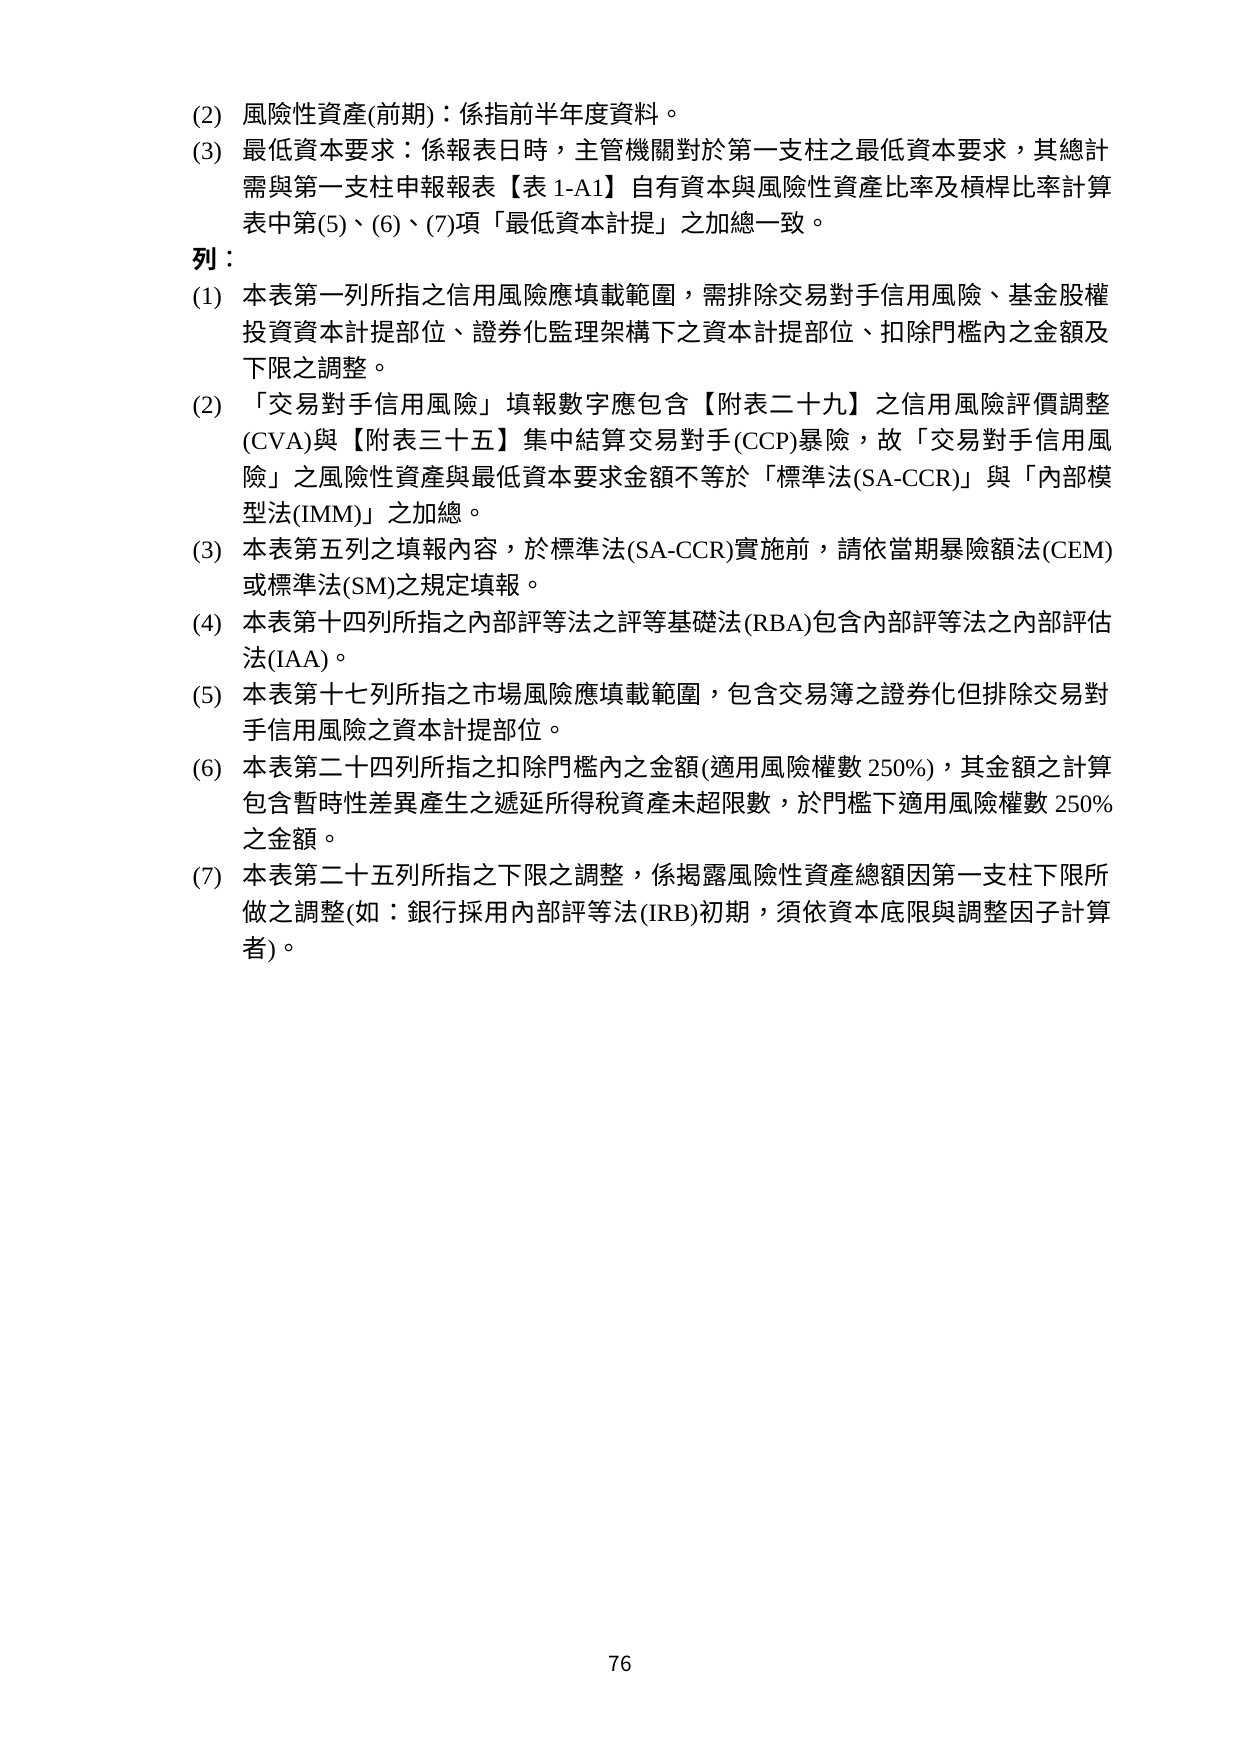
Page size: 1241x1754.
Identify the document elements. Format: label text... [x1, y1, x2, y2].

list 本表第二十五列所指之下限之調整，係揭露風險性資產總額因第一支柱下限所做之調整(如：銀行採用內部評等法(IRB)初期，須依資本底限與調整因子計算者)。 [192, 856, 1113, 964]
list 「交易對手信用風險」填報數字應包含【附表二十九】之信用風險評價調整(CVA)與【附表三十五】集中結算交易對手(CCP)暴險，故「交易對手信用風險」之風險性資產與最低資本要求金額不等於「標準法(SA-CCR)」與「內部模型法(IMM)」之加總。 [192, 384, 1113, 529]
list 本表第十七列所指之市場風險應填載範圍，包含交易簿之證券化但排除交易對手信用風險之資本計提部位。 [192, 674, 1113, 747]
list 本表第二十四列所指之扣除門檻內之金額(適用風險權數250%)，其金額之計算包含暫時性差異產生之遞延所得稅資產未超限數，於門檻下適用風險權數250%之金額。 [192, 747, 1113, 856]
list 最低資本要求：係報表日時，主管機關對於第一支柱之最低資本要求，其總計需與第一支柱申報報表【表1-A1】自有資本與風險性資產比率及槓桿比率計算表中第(5)、(6)、(7)項「最低資本計提」之加總一致。 [192, 131, 1113, 239]
list 本表第五列之填報內容，於標準法(SA-CCR)實施前，請依當期暴險額法(CEM)或標準法(SM)之規定填報。 [192, 529, 1113, 602]
text 列： [192, 239, 1053, 276]
list 風險性資產(前期)：係指前半年度資料。 [192, 94, 1113, 131]
list 本表第十四列所指之內部評等法之評等基礎法(RBA)包含內部評等法之內部評估法(IAA)。 [192, 602, 1113, 674]
list 本表第一列所指之信用風險應填載範圍，需排除交易對手信用風險、基金股權投資資本計提部位、證券化監理架構下之資本計提部位、扣除門檻內之金額及下限之調整。 [192, 276, 1113, 384]
